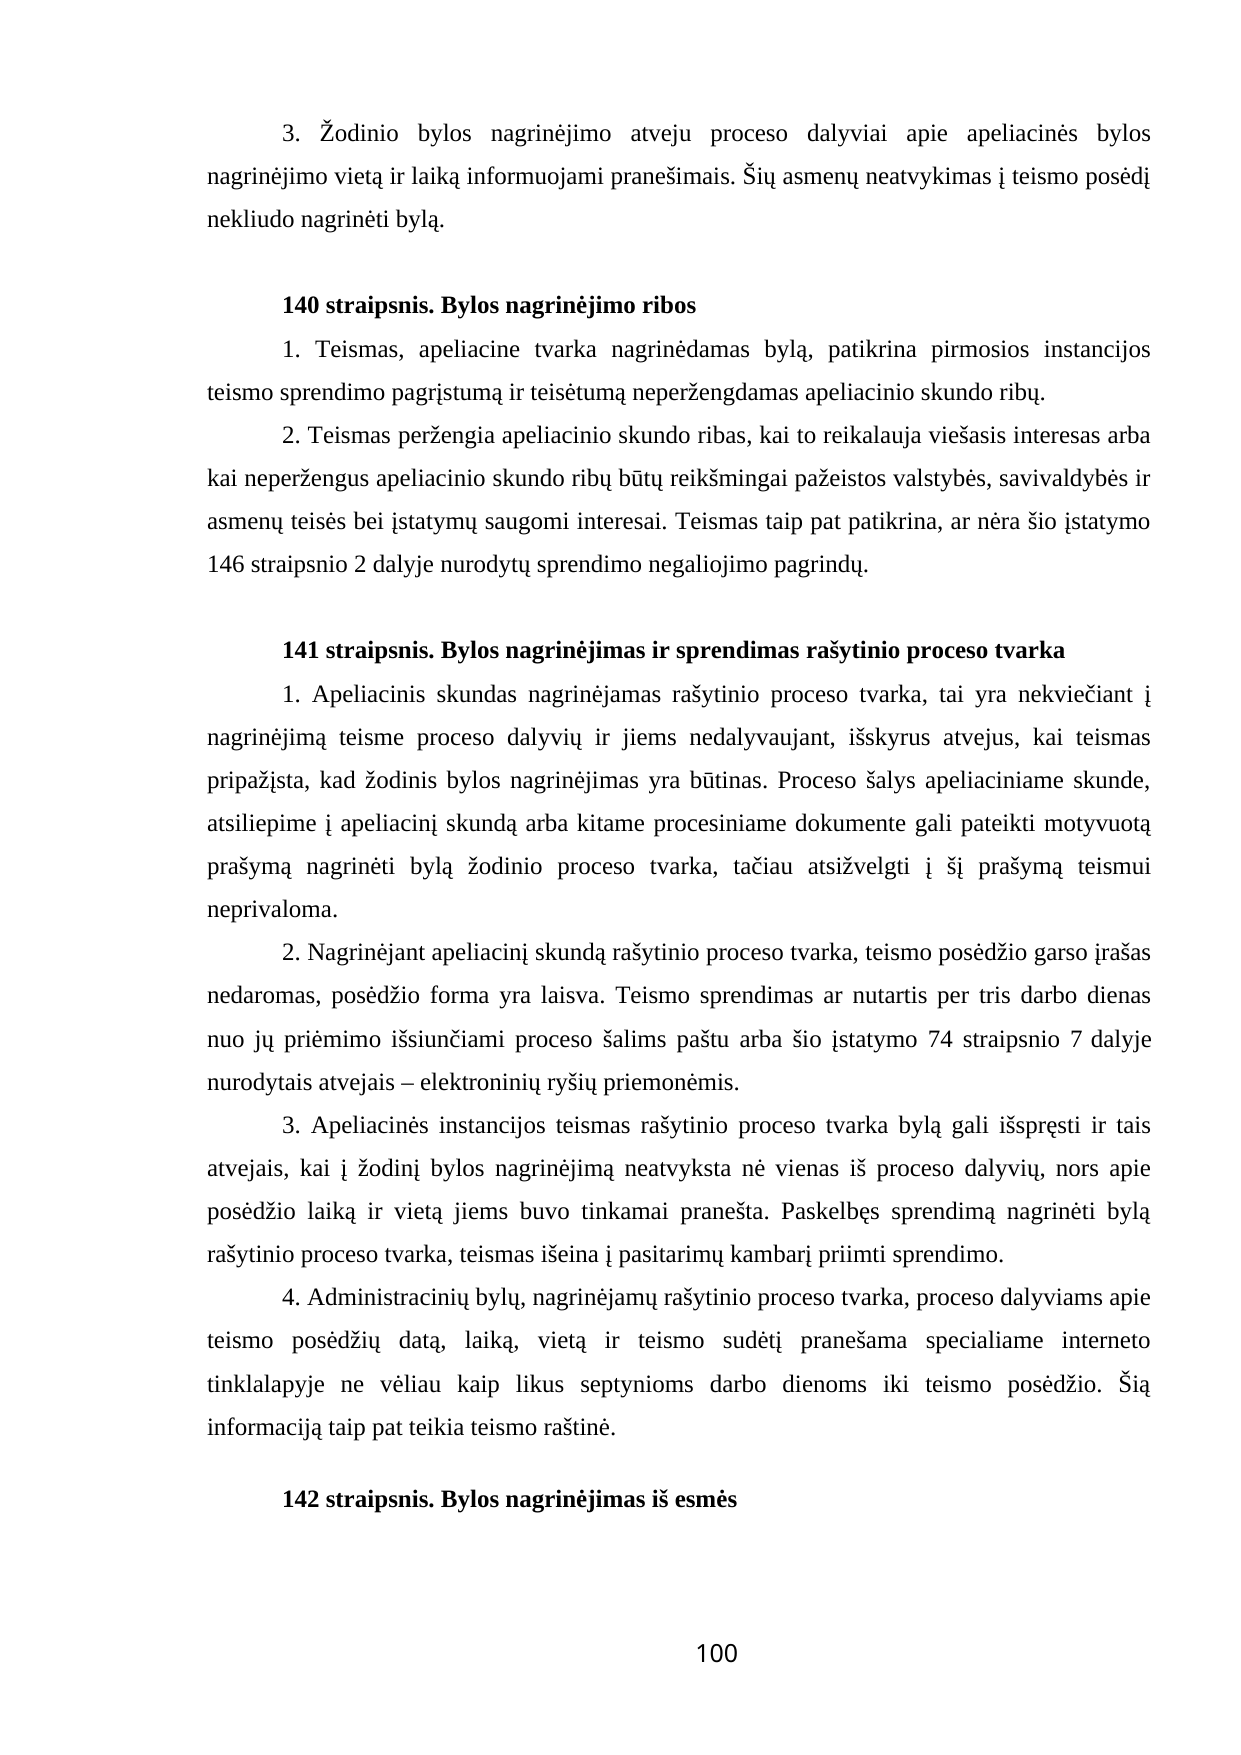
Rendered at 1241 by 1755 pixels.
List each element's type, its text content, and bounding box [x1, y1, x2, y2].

text 4. Administracinių bylų, nagrinėjamų rašytinio proceso tvarka, proceso dalyviams apie teismo posėdžių datą, laiką, vietą ir teismo sudėtį pranešama specialiame interneto tinklalapyje ne vėliau kaip likus septynioms darbo dienoms iki teismo posėdžio. Šią informaciją taip pat teikia teismo raštinė. [207, 1282, 1152, 1441]
text 140 straipsnis. Bylos nagrinėjimo ribos [207, 291, 1152, 319]
text 141 straipsnis. Bylos nagrinėjimas ir sprendimas rašytinio proceso tvarka [207, 636, 1152, 664]
text 1. Teismas, apeliacine tvarka nagrinėdamas bylą, patikrina pirmosios instancijos teismo sprendimo pagrįstumą ir teisėtumą neperžengdamas apeliacinio skundo ribų. [207, 334, 1152, 406]
text 142 straipsnis. Bylos nagrinėjimas iš esmės [207, 1484, 1152, 1512]
text 3. Apeliacinės instancijos teismas rašytinio proceso tvarka bylą gali išspręsti ir tais atvejais, kai į žodinį bylos nagrinėjimą neatvyksta nė vienas iš proceso dalyvių, nors apie posėdžio laiką ir vietą jiems buvo tinkamai pranešta. Paskelbęs sprendimą nagrinėti bylą rašytinio proceso tvarka, teismas išeina į pasitarimų kambarį priimti sprendimo. [207, 1110, 1152, 1268]
text 1. Apeliacinis skundas nagrinėjamas rašytinio proceso tvarka, tai yra nekviečiant į nagrinėjimą teisme proceso dalyvių ir jiems nedalyvaujant, išskyrus atvejus, kai teismas pripažįsta, kad žodinis bylos nagrinėjimas yra būtinas. Proceso šalys apeliaciniame skunde, atsiliepime į apeliacinį skundą arba kitame procesiniame dokumente gali pateikti motyvuotą prašymą nagrinėti bylą žodinio proceso tvarka, tačiau atsižvelgti į šį prašymą teismui neprivaloma. [207, 679, 1152, 923]
text 2. Nagrinėjant apeliacinį skundą rašytinio proceso tvarka, teismo posėdžio garso įrašas nedaromas, posėdžio forma yra laisva. Teismo sprendimas ar nutartis per tris darbo dienas nuo jų priėmimo išsiunčiami proceso šalims paštu arba šio įstatymo 74 straipsnio 7 dalyje nurodytais atvejais – elektroninių ryšių priemonėmis. [207, 937, 1152, 1096]
text 2. Teismas peržengia apeliacinio skundo ribas, kai to reikalauja viešasis interesas arba kai neperžengus apeliacinio skundo ribų būtų reikšmingai pažeistos valstybės, savivaldybės ir asmenų teisės bei įstatymų saugomi interesai. Teismas taip pat patikrina, ar nėra šio įstatymo 146 straipsnio 2 dalyje nurodytų sprendimo negaliojimo pagrindų. [207, 420, 1152, 578]
text 3. Žodinio bylos nagrinėjimo atveju proceso dalyviai apie apeliacinės bylos nagrinėjimo vietą ir laiką informuojami pranešimais. Šių asmenų neatvykimas į teismo posėdį nekliudo nagrinėti bylą. [207, 118, 1152, 233]
